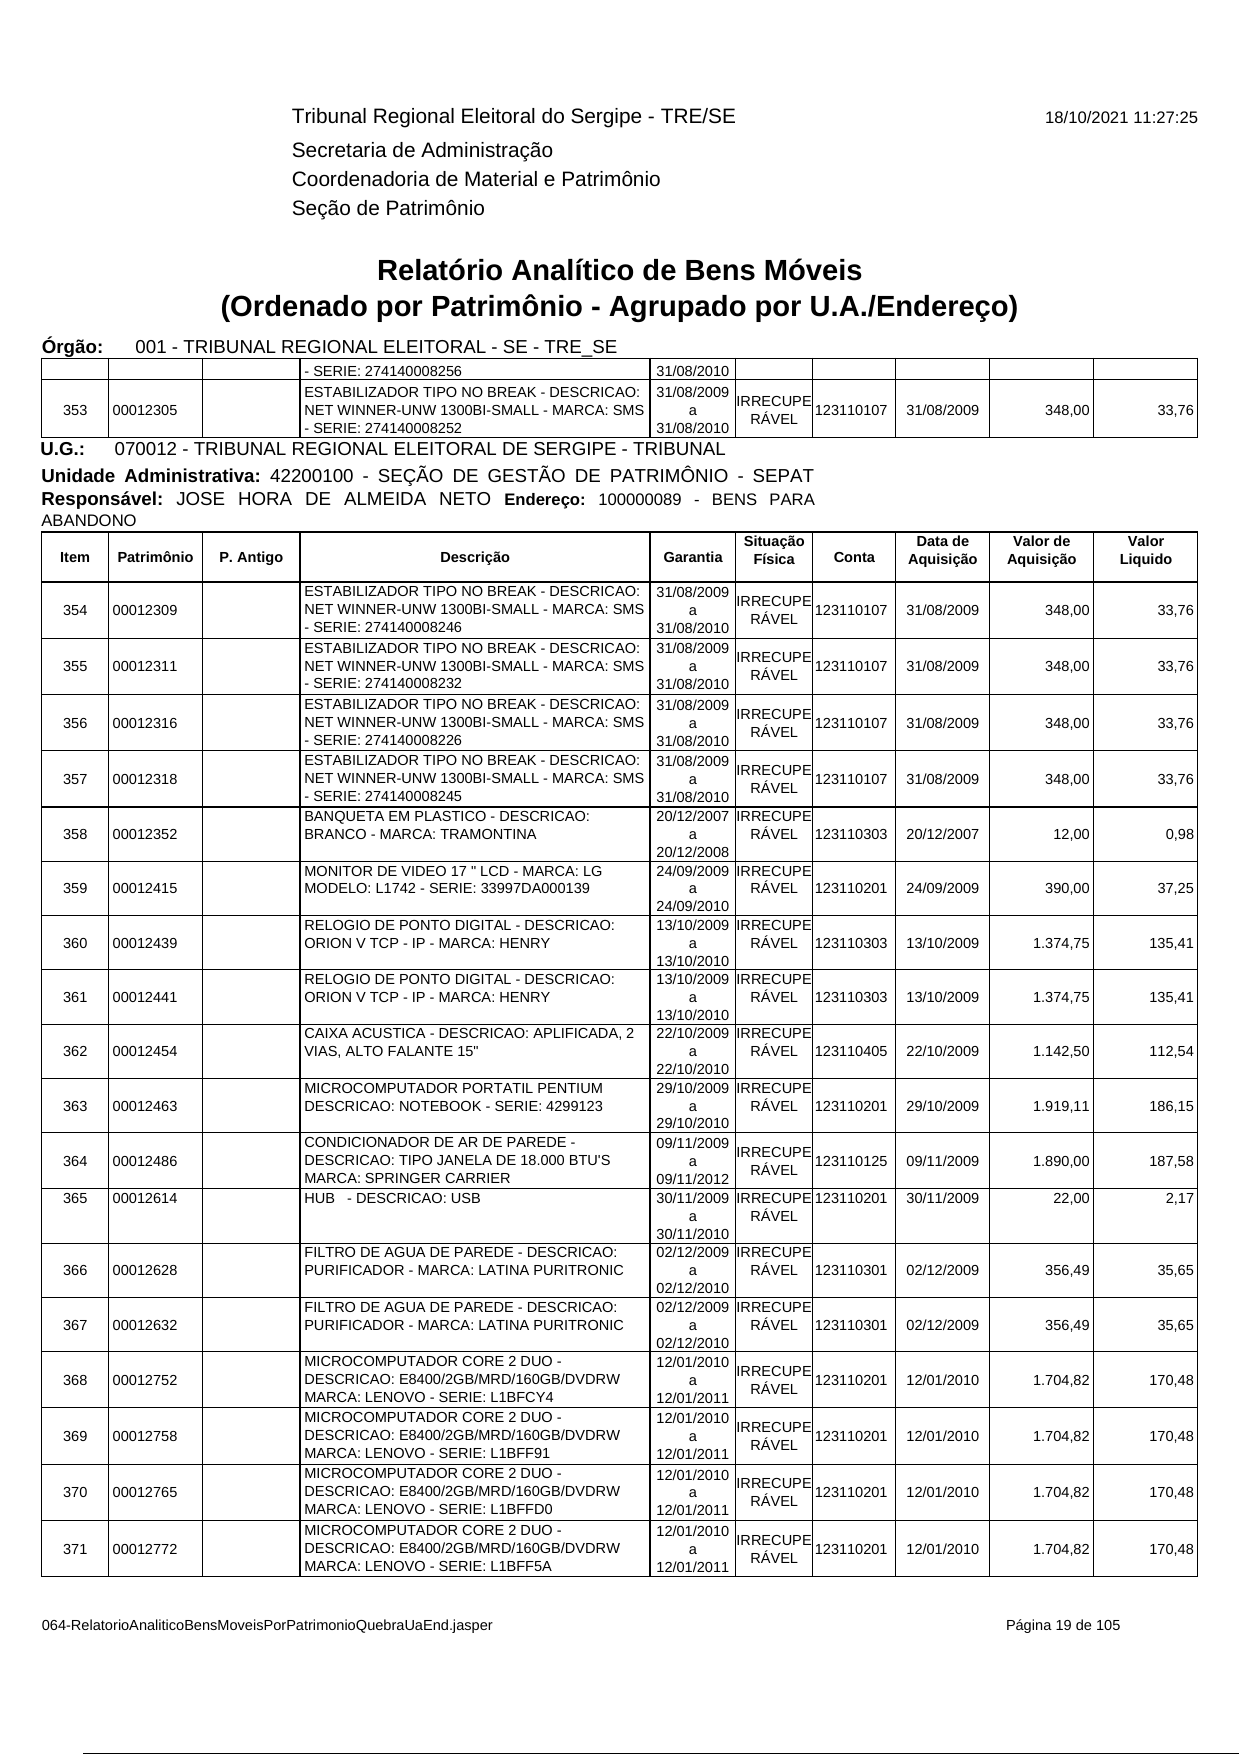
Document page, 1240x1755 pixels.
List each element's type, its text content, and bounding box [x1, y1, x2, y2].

table_cell [203, 916, 299, 969]
table_cell 00012305 [109, 380, 202, 437]
table_cell 123110303 [813, 808, 895, 861]
table_cell 187,58 [1094, 1133, 1197, 1188]
table_cell 31/08/2009 a 31/08/2010 [651, 751, 735, 806]
table_cell 123110107 [813, 695, 895, 750]
table_cell 368 [42, 1352, 108, 1407]
table_cell 12/01/2010 a 12/01/2011 [651, 1352, 735, 1407]
table_cell 37,25 [1094, 862, 1197, 915]
table_cell 348,00 [990, 695, 1093, 750]
table_cell IRRECUPE RÁVEL [736, 751, 812, 806]
table_cell 02/12/2009 a 02/12/2010 [651, 1244, 735, 1297]
table_cell CONDICIONADOR DE AR DE PAREDE - DESCRICAO: TIPO JANELA DE 18.000 BTU'S MARCA: SPRINGER CARRIER [301, 1133, 649, 1188]
table_cell MICROCOMPUTADOR CORE 2 DUO - DESCRICAO: E8400/2GB/MRD/160GB/DVDRW MARCA: LENOVO - SERIE: L1BFF91 [301, 1408, 649, 1463]
table_cell 33,76 [1094, 639, 1197, 694]
table_cell IRRECUPE RÁVEL [736, 808, 812, 861]
table_cell 31/08/2010 [651, 359, 735, 379]
table_cell 33,76 [1094, 751, 1197, 806]
table_cell IRRECUPE RÁVEL [736, 380, 812, 437]
table_cell 00012632 [109, 1298, 202, 1351]
table_cell 123110201 [813, 1189, 895, 1242]
table_cell [203, 862, 299, 915]
table_cell [813, 359, 895, 379]
table_cell 02/12/2009 [896, 1298, 989, 1351]
table_cell 123110107 [813, 751, 895, 806]
table_header P. Antigo [203, 533, 299, 581]
table_cell 123110201 [813, 1521, 895, 1576]
table_cell 123110201 [813, 862, 895, 915]
table_cell 00012758 [109, 1408, 202, 1463]
table_cell 31/08/2009 [896, 639, 989, 694]
table_cell ESTABILIZADOR TIPO NO BREAK - DESCRICAO: NET WINNER-UNW 1300BI-SMALL - MARCA: SMS - SERIE: 274140008226 [301, 695, 649, 750]
table_cell 360 [42, 916, 108, 969]
table_cell 00012628 [109, 1244, 202, 1297]
table_cell IRRECUPE RÁVEL [736, 695, 812, 750]
table_header Valor de Aquisição [990, 533, 1093, 581]
table_cell 00012352 [109, 808, 202, 861]
table_cell [203, 695, 299, 750]
table_cell 1.704,82 [990, 1521, 1093, 1576]
table_cell 12/01/2010 [896, 1408, 989, 1463]
table_cell FILTRO DE AGUA DE PAREDE - DESCRICAO: PURIFICADOR - MARCA: LATINA PURITRONIC [301, 1298, 649, 1351]
table_cell IRRECUPE RÁVEL [736, 639, 812, 694]
table_cell 112,54 [1094, 1025, 1197, 1078]
table_cell 22,00 [990, 1189, 1093, 1242]
table_cell 00012311 [109, 639, 202, 694]
table_cell IRRECUPE RÁVEL [736, 1352, 812, 1407]
table_cell 170,48 [1094, 1352, 1197, 1407]
text U.G.: 070012 - TRIBUNAL REGIONAL ELEITORAL DE SERGIPE - TRIBUNAL [40, 438, 1089, 459]
table_cell 13/10/2009 [896, 970, 989, 1023]
table_cell ESTABILIZADOR TIPO NO BREAK - DESCRICAO: NET WINNER-UNW 1300BI-SMALL - MARCA: SMS - SERIE: 274140008232 [301, 639, 649, 694]
table_cell 361 [42, 970, 108, 1023]
table_cell RELOGIO DE PONTO DIGITAL - DESCRICAO: ORION V TCP - IP - MARCA: HENRY [301, 916, 649, 969]
table_cell 348,00 [990, 639, 1093, 694]
table_cell 135,41 [1094, 970, 1197, 1023]
table_cell IRRECUPE RÁVEL [736, 1521, 812, 1576]
table_cell 02/12/2009 a 02/12/2010 [651, 1298, 735, 1351]
table_cell IRRECUPE RÁVEL [736, 1465, 812, 1520]
table_cell 170,48 [1094, 1408, 1197, 1463]
table_cell [203, 808, 299, 861]
table_cell [203, 1189, 299, 1242]
table_cell 359 [42, 862, 108, 915]
table_cell 123110107 [813, 583, 895, 638]
table_header Valor Liquido [1094, 533, 1197, 581]
table_cell 358 [42, 808, 108, 861]
table_cell 170,48 [1094, 1521, 1197, 1576]
table_cell [203, 359, 299, 379]
table_cell [203, 583, 299, 638]
table_cell 12/01/2010 a 12/01/2011 [651, 1465, 735, 1520]
table_cell IRRECUPE RÁVEL [736, 970, 812, 1023]
table_cell 170,48 [1094, 1465, 1197, 1520]
table_cell 31/08/2009 [896, 583, 989, 638]
table_cell [203, 1521, 299, 1576]
table_cell [990, 359, 1093, 379]
table_cell IRRECUPE RÁVEL [736, 583, 812, 638]
table_cell 20/12/2007 a 20/12/2008 [651, 808, 735, 861]
table_cell 12/01/2010 [896, 1352, 989, 1407]
table_cell 02/12/2009 [896, 1244, 989, 1297]
table_header Data de Aquisição [896, 533, 989, 581]
table_cell 31/08/2009 [896, 380, 989, 437]
table_cell [203, 639, 299, 694]
table_cell 123110405 [813, 1025, 895, 1078]
table_cell BANQUETA EM PLASTICO - DESCRICAO: BRANCO - MARCA: TRAMONTINA [301, 808, 649, 861]
table_cell 356 [42, 695, 108, 750]
table_cell 00012454 [109, 1025, 202, 1078]
table_cell [203, 970, 299, 1023]
table_cell 00012316 [109, 695, 202, 750]
table_cell [203, 380, 299, 437]
table_cell 33,76 [1094, 695, 1197, 750]
table_cell 365 [42, 1189, 108, 1242]
table_cell 00012439 [109, 916, 202, 969]
table_cell IRRECUPE RÁVEL [736, 1298, 812, 1351]
table_cell 30/11/2009 [896, 1189, 989, 1242]
table_cell HUB - DESCRICAO: USB [301, 1189, 649, 1242]
table_cell 353 [42, 380, 108, 437]
table_cell 00012486 [109, 1133, 202, 1188]
table_cell [42, 359, 108, 379]
table_cell [203, 1298, 299, 1351]
table_cell 35,65 [1094, 1244, 1197, 1297]
table_cell 31/08/2009 [896, 751, 989, 806]
table_cell 12/01/2010 a 12/01/2011 [651, 1521, 735, 1576]
table_cell 1.704,82 [990, 1352, 1093, 1407]
table_cell ESTABILIZADOR TIPO NO BREAK - DESCRICAO: NET WINNER-UNW 1300BI-SMALL - MARCA: SMS - SERIE: 274140008252 [301, 380, 649, 437]
table_cell MICROCOMPUTADOR CORE 2 DUO - DESCRICAO: E8400/2GB/MRD/160GB/DVDRW MARCA: LENOVO - SERIE: L1BFF5A [301, 1521, 649, 1576]
table_cell [896, 359, 989, 379]
table_cell 123110201 [813, 1465, 895, 1520]
table_cell ESTABILIZADOR TIPO NO BREAK - DESCRICAO: NET WINNER-UNW 1300BI-SMALL - MARCA: SMS - SERIE: 274140008246 [301, 583, 649, 638]
table_cell 123110303 [813, 970, 895, 1023]
table_cell IRRECUPE RÁVEL [736, 1133, 812, 1188]
table_cell 362 [42, 1025, 108, 1078]
table_cell 09/11/2009 [896, 1133, 989, 1188]
table_cell 20/12/2007 [896, 808, 989, 861]
table_cell 123110201 [813, 1079, 895, 1132]
table_cell [203, 1465, 299, 1520]
table_cell 24/09/2009 a 24/09/2010 [651, 862, 735, 915]
table_cell 33,76 [1094, 583, 1197, 638]
table_cell 356,49 [990, 1298, 1093, 1351]
table_cell 22/10/2009 a 22/10/2010 [651, 1025, 735, 1078]
table_cell 12,00 [990, 808, 1093, 861]
table_header Conta [813, 533, 895, 581]
table_header Descrição [301, 533, 649, 581]
table_cell MICROCOMPUTADOR CORE 2 DUO - DESCRICAO: E8400/2GB/MRD/160GB/DVDRW MARCA: LENOVO - SERIE: L1BFFD0 [301, 1465, 649, 1520]
table_cell [736, 359, 812, 379]
table_cell MICROCOMPUTADOR CORE 2 DUO - DESCRICAO: E8400/2GB/MRD/160GB/DVDRW MARCA: LENOVO - SERIE: L1BFCY4 [301, 1352, 649, 1407]
table_cell IRRECUPE RÁVEL [736, 1079, 812, 1132]
table_cell [109, 359, 202, 379]
table_cell IRRECUPE RÁVEL [736, 862, 812, 915]
table_cell 13/10/2009 a 13/10/2010 [651, 916, 735, 969]
table_cell 31/08/2009 [896, 695, 989, 750]
table_cell 30/11/2009 a 30/11/2010 [651, 1189, 735, 1242]
table_cell CAIXA ACUSTICA - DESCRICAO: APLIFICADA, 2 VIAS, ALTO FALANTE 15" [301, 1025, 649, 1078]
table_cell 367 [42, 1298, 108, 1351]
table_cell 24/09/2009 [896, 862, 989, 915]
table_cell 00012772 [109, 1521, 202, 1576]
table_cell 12/01/2010 [896, 1521, 989, 1576]
table_cell 1.919,11 [990, 1079, 1093, 1132]
table_header Item [42, 533, 108, 581]
table_cell 1.704,82 [990, 1408, 1093, 1463]
table_cell 00012614 [109, 1189, 202, 1242]
table_cell 135,41 [1094, 916, 1197, 969]
table_cell 00012752 [109, 1352, 202, 1407]
table_cell 370 [42, 1465, 108, 1520]
table_cell 31/08/2009 a 31/08/2010 [651, 639, 735, 694]
table_cell [203, 751, 299, 806]
table_cell 123110125 [813, 1133, 895, 1188]
text Unidade Administrativa: 42200100 - SEÇÃO DE GESTÃO DE PATRIMÔNIO - SEPAT Responsável: JOSE HORA DE ALMEIDA NETO Endereço: 100000089 - BENS PARA ABANDONO [41, 465, 815, 530]
table_cell 33,76 [1094, 380, 1197, 437]
table_cell 12/01/2010 [896, 1465, 989, 1520]
table_cell 364 [42, 1133, 108, 1188]
table_cell 366 [42, 1244, 108, 1297]
table_cell 13/10/2009 a 13/10/2010 [651, 970, 735, 1023]
table_cell 123110201 [813, 1352, 895, 1407]
table_cell 00012463 [109, 1079, 202, 1132]
table_cell 348,00 [990, 380, 1093, 437]
table_cell 00012309 [109, 583, 202, 638]
table_cell 22/10/2009 [896, 1025, 989, 1078]
table_cell 1.374,75 [990, 970, 1093, 1023]
table_cell 354 [42, 583, 108, 638]
table_cell 123110301 [813, 1298, 895, 1351]
table_cell 123110107 [813, 380, 895, 437]
table_cell 369 [42, 1408, 108, 1463]
table_cell IRRECUPE RÁVEL [736, 1025, 812, 1078]
table_header Garantia [651, 533, 735, 581]
table_cell 356,49 [990, 1244, 1093, 1297]
table_cell 123110301 [813, 1244, 895, 1297]
table_cell MONITOR DE VIDEO 17 " LCD - MARCA: LG MODELO: L1742 - SERIE: 33997DA000139 [301, 862, 649, 915]
table_cell 371 [42, 1521, 108, 1576]
table_cell 357 [42, 751, 108, 806]
table_header Patrimônio [109, 533, 202, 581]
table_cell 12/01/2010 a 12/01/2011 [651, 1408, 735, 1463]
table_cell 1.704,82 [990, 1465, 1093, 1520]
table_cell [203, 1025, 299, 1078]
table_cell 29/10/2009 [896, 1079, 989, 1132]
table_cell 31/08/2009 a 31/08/2010 [651, 583, 735, 638]
table_cell 355 [42, 639, 108, 694]
table_cell [203, 1408, 299, 1463]
table_cell [203, 1352, 299, 1407]
table_cell IRRECUPE RÁVEL [736, 1244, 812, 1297]
table_cell 348,00 [990, 583, 1093, 638]
table_cell [203, 1244, 299, 1297]
table_header Situação Física [736, 533, 812, 581]
table_cell 348,00 [990, 751, 1093, 806]
table_cell 0,98 [1094, 808, 1197, 861]
table_cell 123110107 [813, 639, 895, 694]
table_cell 363 [42, 1079, 108, 1132]
table_cell 35,65 [1094, 1298, 1197, 1351]
table_cell [203, 1079, 299, 1132]
table_cell 00012415 [109, 862, 202, 915]
table_cell 00012441 [109, 970, 202, 1023]
table_cell 09/11/2009 a 09/11/2012 [651, 1133, 735, 1188]
table_cell [203, 1133, 299, 1188]
table_cell 186,15 [1094, 1079, 1197, 1132]
table_cell 390,00 [990, 862, 1093, 915]
table_cell MICROCOMPUTADOR PORTATIL PENTIUM DESCRICAO: NOTEBOOK - SERIE: 4299123 [301, 1079, 649, 1132]
table_cell 123110303 [813, 916, 895, 969]
table_cell [1094, 359, 1197, 379]
table_cell 123110201 [813, 1408, 895, 1463]
table_cell 00012765 [109, 1465, 202, 1520]
table_cell FILTRO DE AGUA DE PAREDE - DESCRICAO: PURIFICADOR - MARCA: LATINA PURITRONIC [301, 1244, 649, 1297]
table_cell 13/10/2009 [896, 916, 989, 969]
table_cell 1.890,00 [990, 1133, 1093, 1188]
table_cell 31/08/2009 a 31/08/2010 [651, 695, 735, 750]
table_cell 2,17 [1094, 1189, 1197, 1242]
table_cell IRRECUPE RÁVEL [736, 916, 812, 969]
table_cell 31/08/2009 a 31/08/2010 [651, 380, 735, 437]
table_cell 00012318 [109, 751, 202, 806]
table_cell IRRECUPE RÁVEL [736, 1408, 812, 1463]
table_cell IRRECUPE RÁVEL [736, 1189, 812, 1242]
table_cell 1.142,50 [990, 1025, 1093, 1078]
table_cell - SERIE: 274140008256 [301, 359, 649, 379]
table_cell ESTABILIZADOR TIPO NO BREAK - DESCRICAO: NET WINNER-UNW 1300BI-SMALL - MARCA: SMS - SERIE: 274140008245 [301, 751, 649, 806]
table_cell 29/10/2009 a 29/10/2010 [651, 1079, 735, 1132]
table_cell RELOGIO DE PONTO DIGITAL - DESCRICAO: ORION V TCP - IP - MARCA: HENRY [301, 970, 649, 1023]
table_cell 1.374,75 [990, 916, 1093, 969]
